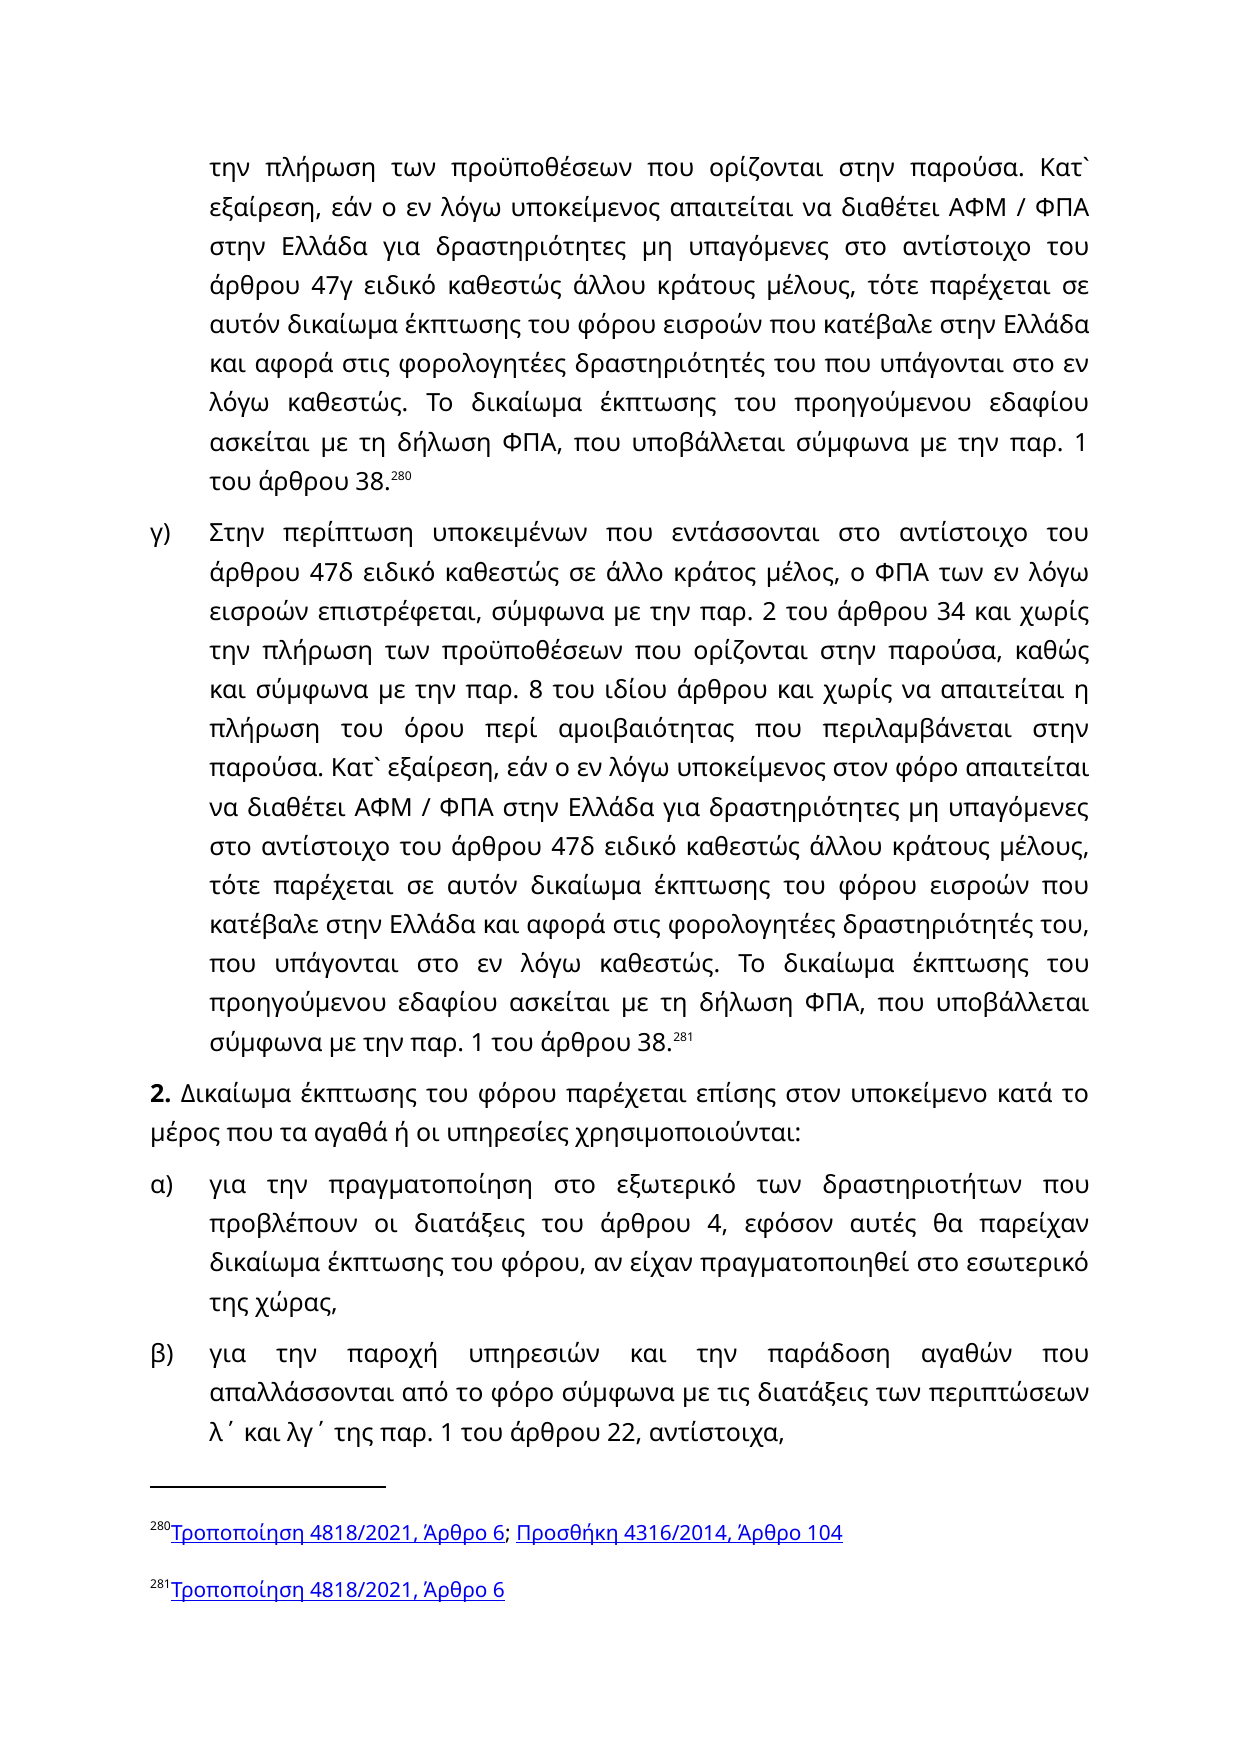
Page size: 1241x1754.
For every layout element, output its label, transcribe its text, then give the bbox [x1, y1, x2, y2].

list την πλήρωση των προϋποθέσεων που ορίζονται στην παρούσα. Κατ` εξαίρεση, εάν ο εν λόγω υποκείμενος απαιτείται να διαθέτει ΑΦΜ / ΦΠΑ στην Ελλάδα για δραστηριότητες μη υπαγόμενες στο αντίστοιχο του άρθρου 47γ ειδικό καθεστώς άλλου κράτους μέλους, τότε παρέχεται σε αυτόν δικαίωμα έκπτωσης του φόρου εισροών που κατέβαλε στην Ελλάδα και αφορά στις φορολογητέες δραστηριότητές του που υπάγονται στο εν λόγω καθεστώς. Το δικαίωμα έκπτωσης του προηγούμενου εδαφίου ασκείται με τη δήλωση ΦΠΑ, που υποβάλλεται σύμφωνα με την παρ. 1 του άρθρου 38. [150, 150, 1090, 497]
text Τροποποίηση 4818/2021, Άρθρο 6; Προσθήκη 4316/2014, Άρθρο 104 [150, 1518, 1090, 1546]
list α) για την πραγματοποίηση στο εξωτερικό των δραστηριοτήτων που προβλέπουν οι διατάξεις του άρθρου 4, εφόσον αυτές θα παρείχαν δικαίωμα έκπτωσης του φόρου, αν είχαν πραγματοποιηθεί στο εσωτερικό της χώρας, [150, 1167, 1090, 1318]
text 2. Δικαίωμα έκπτωσης του φόρου παρέχεται επίσης στον υποκείμενο κατά το μέρος που τα αγαθά ή οι υπηρεσίες χρησιμοποιούνται: [150, 1076, 1090, 1149]
list β) για την παροχή υπηρεσιών και την παράδοση αγαθών που απαλλάσσονται από το φόρο σύμφωνα με τις διατάξεις των περιπτώσεων λ΄ και λγ΄ της παρ. 1 του άρθρου 22, αντίστοιχα, [150, 1336, 1090, 1448]
list γ) Στην περίπτωση υποκειμένων που εντάσσονται στο αντίστοιχο του άρθρου 47δ ειδικό καθεστώς σε άλλο κράτος μέλος, ο ΦΠΑ των εν λόγω εισροών επιστρέφεται, σύμφωνα με την παρ. 2 του άρθρου 34 και χωρίς την πλήρωση των προϋποθέσεων που ορίζονται στην παρούσα, καθώς και σύμφωνα με την παρ. 8 του ιδίου άρθρου και χωρίς να απαιτείται η πλήρωση του όρου περί αμοιβαιότητας που περιλαμβάνεται στην παρούσα. Κατ` εξαίρεση, εάν ο εν λόγω υποκείμενος στον φόρο απαιτείται να διαθέτει ΑΦΜ / ΦΠΑ στην Ελλάδα για δραστηριότητες μη υπαγόμενες στο αντίστοιχο του άρθρου 47δ ειδικό καθεστώς άλλου κράτους μέλους, τότε παρέχεται σε αυτόν δικαίωμα έκπτωσης του φόρου εισροών που κατέβαλε στην Ελλάδα και αφορά στις φορολογητέες δραστηριότητές του, που υπάγονται στο εν λόγω καθεστώς. Το δικαίωμα έκπτωσης του προηγούμενου εδαφίου ασκείται με τη δήλωση ΦΠΑ, που υποβάλλεται σύμφωνα με την παρ. 1 του άρθρου 38. [150, 515, 1090, 1058]
text Τροποποίηση 4818/2021, Άρθρο 6 [150, 1576, 1090, 1604]
